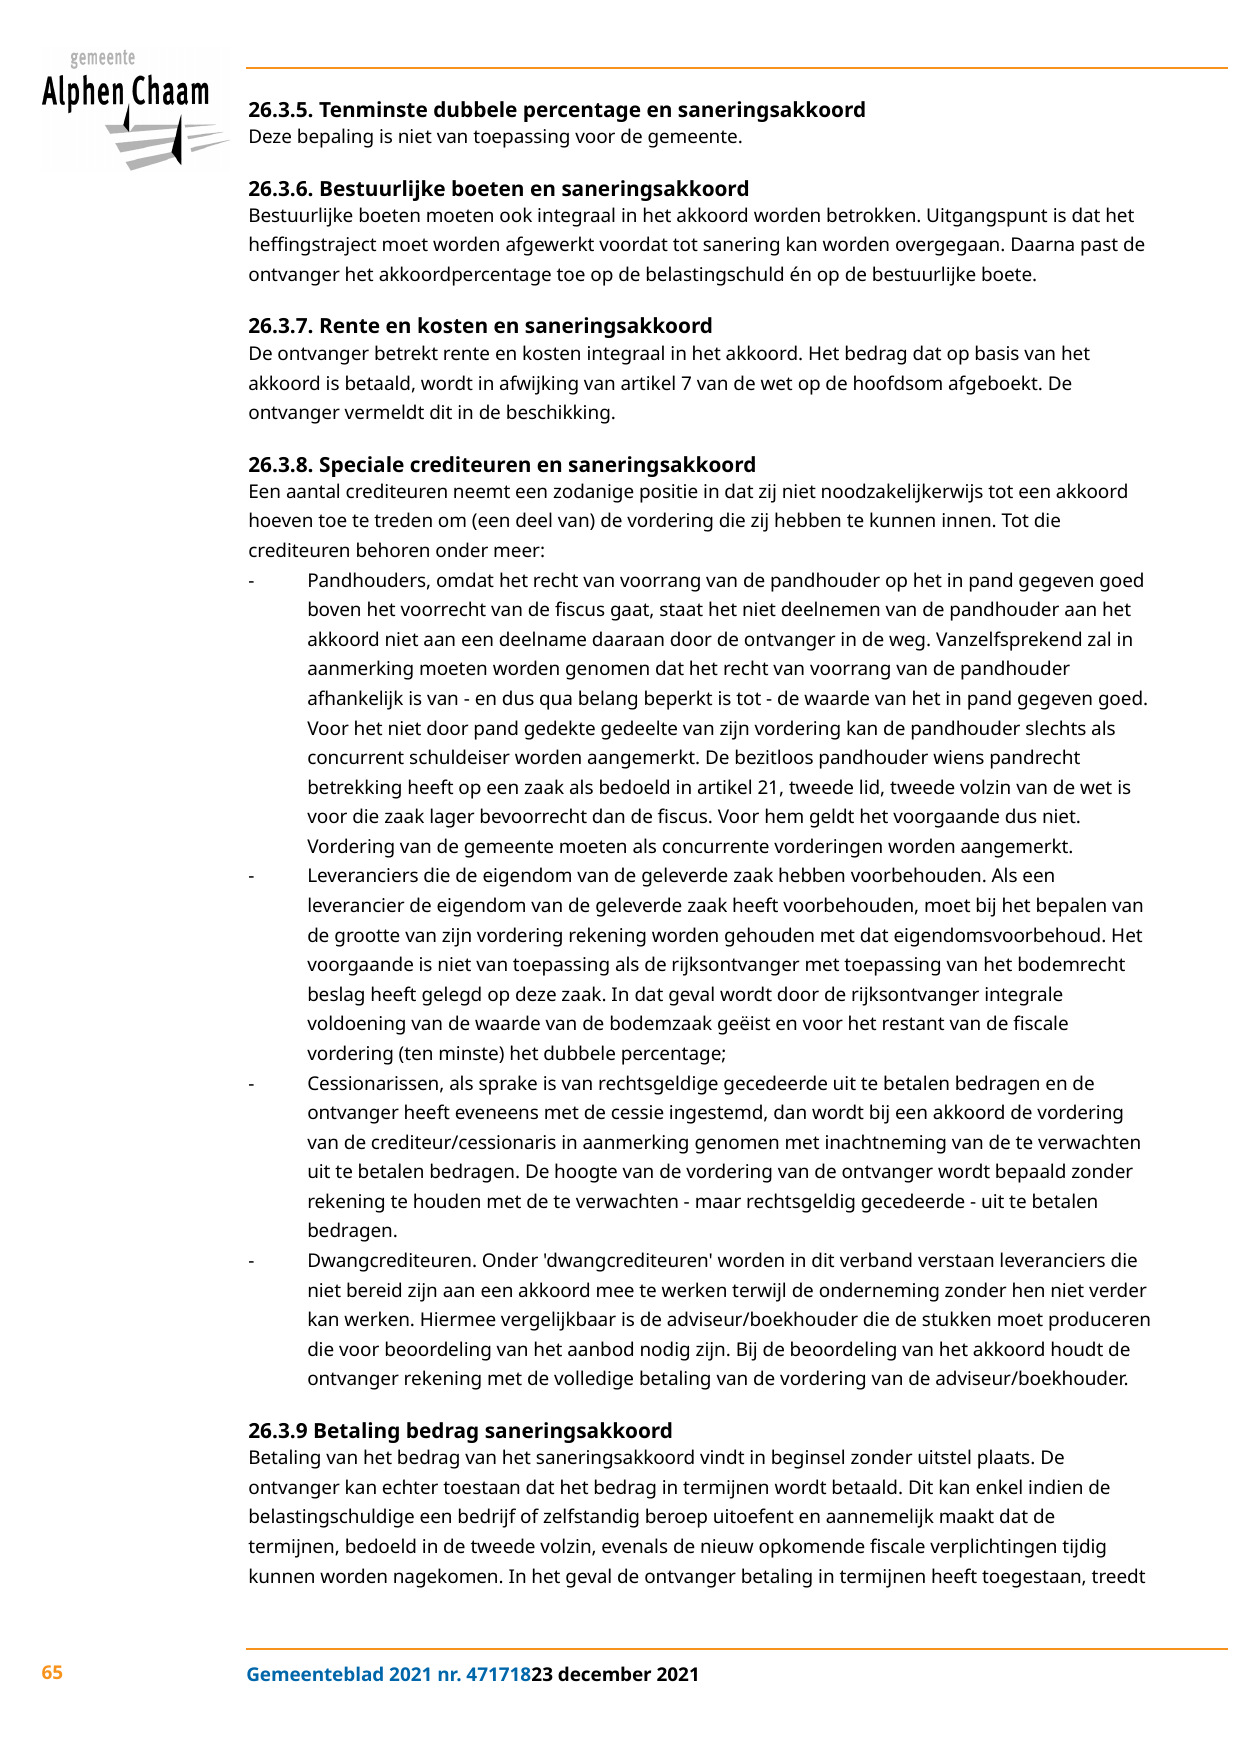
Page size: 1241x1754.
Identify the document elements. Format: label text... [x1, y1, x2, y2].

list Cessionarissen, als sprake is van rechtsgeldige gecedeerde uit te betalen bedragen en de ontvanger heeft eveneens met de cessie ingestemd, dan wordt bij een akkoord de vordering van de crediteur/cessionaris in aanmerking genomen met inachtneming van de te verwachten uit te betalen bedragen. De hoogte van de vordering van de ontvanger wordt bepaald zonder rekening te houden met de te verwachten - maar rechtsgeldig gecedeerde - uit te betalen bedragen. [248, 1070, 1152, 1243]
text Deze bepaling is niet van toepassing voor de gemeente. [248, 123, 1152, 149]
text 26.3.9 Betaling bedrag saneringsakkoord [248, 1416, 1152, 1444]
text 26.3.8. Speciale crediteuren en saneringsakkoord [248, 450, 1152, 478]
picture [41, 47, 231, 172]
list Dwangcrediteuren. Onder 'dwangcrediteuren' worden in dit verband verstaan leveranciers die niet bereid zijn aan een akkoord mee te werken terwijl de onderneming zonder hen niet verder kan werken. Hiermee vergelijkbaar is de adviseur/boekhouder die de stukken moet produceren die voor beoordeling van het aanbod nodig zijn. Bij de beoordeling van het akkoord houdt de ontvanger rekening met de volledige betaling van de vordering van de adviseur/boekhouder. [248, 1247, 1152, 1391]
text 26.3.6. Bestuurlijke boeten en saneringsakkoord [248, 174, 1152, 202]
text 26.3.7. Rente en kosten en saneringsakkoord [248, 312, 1152, 340]
text Bestuurlijke boeten moeten ook integraal in het akkoord worden betrokken. Uitgangspunt is dat het heffingstraject moet worden afgewerkt voordat tot sanering kan worden overgegaan. Daarna past de ontvanger het akkoordpercentage toe op de belastingschuld én op de bestuurlijke boete. [248, 202, 1152, 287]
text 26.3.5. Tenminste dubbele percentage en saneringsakkoord [248, 95, 1152, 123]
text Betaling van het bedrag van het saneringsakkoord vindt in beginsel zonder uitstel plaats. De ontvanger kan echter toestaan dat het bedrag in termijnen wordt betaald. Dit kan enkel indien de belastingschuldige een bedrijf of zelfstandig beroep uitoefent en aannemelijk maakt dat de termijnen, bedoeld in de tweede volzin, evenals de nieuw opkomende fiscale verplichtingen tijdig kunnen worden nagekomen. In het geval de ontvanger betaling in termijnen heeft toegestaan, treedt [248, 1444, 1152, 1588]
text Een aantal crediteuren neemt een zodanige positie in dat zij niet noodzakelijkerwijs tot een akkoord hoeven toe te treden om (een deel van) de vordering die zij hebben te kunnen innen. Tot die crediteuren behoren onder meer: [248, 478, 1152, 563]
text De ontvanger betrekt rente en kosten integraal in het akkoord. Het bedrag dat op basis van het akkoord is betaald, wordt in afwijking van artikel 7 van de wet op de hoofdsom afgeboekt. De ontvanger vermeldt dit in de beschikking. [248, 340, 1152, 425]
list Pandhouders, omdat het recht van voorrang van de pandhouder op het in pand gegeven goed boven het voorrecht van de fiscus gaat, staat het niet deelnemen van de pandhouder aan het akkoord niet aan een deelname daaraan door de ontvanger in de weg. Vanzelfsprekend zal in aanmerking moeten worden genomen dat het recht van voorrang van de pandhouder afhankelijk is van - en dus qua belang beperkt is tot - de waarde van het in pand gegeven goed. Voor het niet door pand gedekte gedeelte van zijn vordering kan de pandhouder slechts als concurrent schuldeiser worden aangemerkt. De bezitloos pandhouder wiens pandrecht betrekking heeft op een zaak als bedoeld in artikel 21, tweede lid, tweede volzin van de wet is voor die zaak lager bevoorrecht dan de fiscus. Voor hem geldt het voorgaande dus niet. Vordering van de gemeente moeten als concurrente vorderingen worden aangemerkt. [248, 567, 1152, 859]
list Leveranciers die de eigendom van de geleverde zaak hebben voorbehouden. Als een leverancier de eigendom van de geleverde zaak heeft voorbehouden, moet bij het bepalen van de grootte van zijn vordering rekening worden gehouden met dat eigendomsvoorbehoud. Het voorgaande is niet van toepassing als de rijksontvanger met toepassing van het bodemrecht beslag heeft gelegd op deze zaak. In dat geval wordt door de rijksontvanger integrale voldoening van de waarde van de bodemzaak geëist en voor het restant van de fiscale vordering (ten minste) het dubbele percentage; [248, 863, 1152, 1066]
